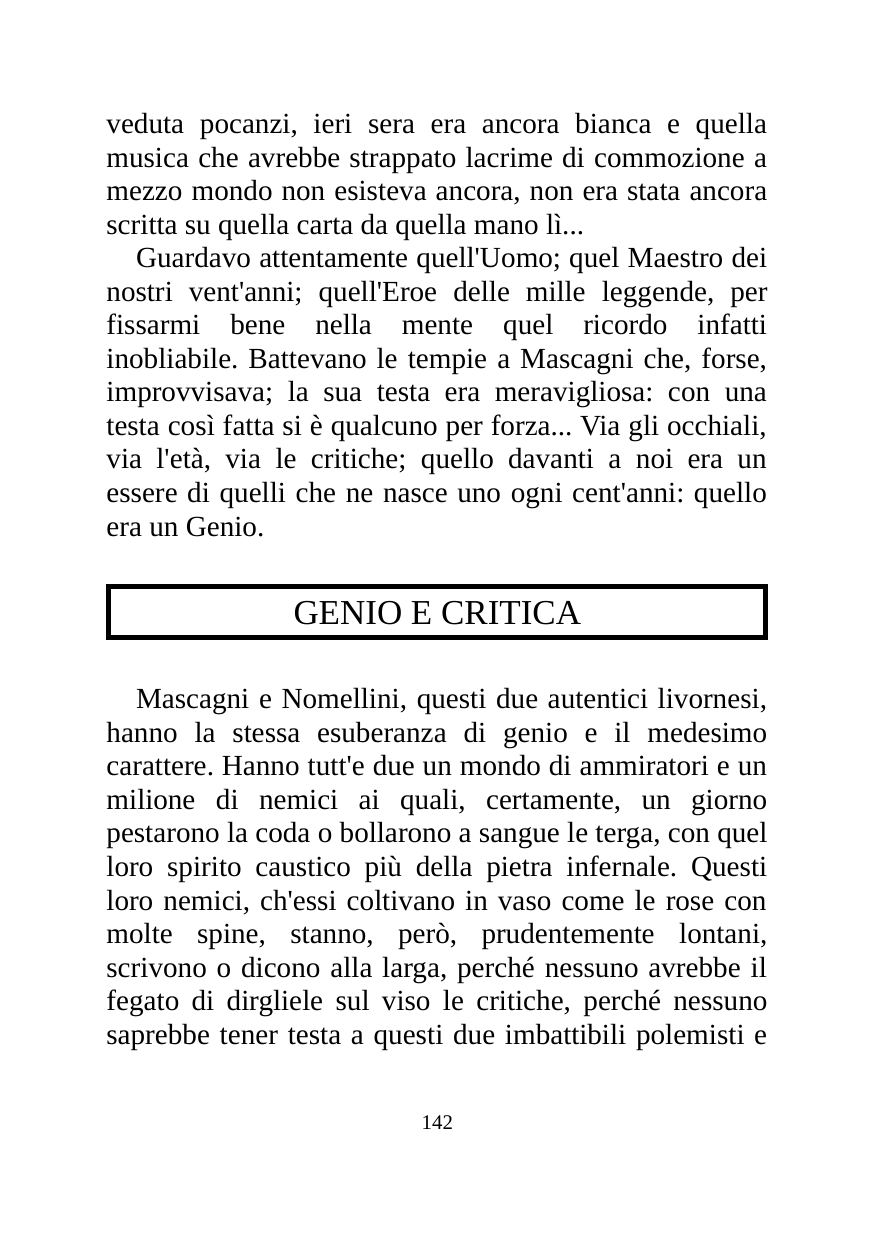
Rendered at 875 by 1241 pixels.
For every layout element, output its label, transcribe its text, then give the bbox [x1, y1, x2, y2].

subtitle GENIO E CRITICA [111, 589, 763, 635]
text veduta pocanzi, ieri sera era ancora bianca e quella musica che avrebbe strappato lacrime di commozione a mezzo mondo non esisteva ancora, non era stata ancora scritta su quella carta da quella mano lì... [106, 106, 768, 240]
text Guardavo attentamente quell'Uomo; quel Maestro dei nostri vent'anni; quell'Eroe delle mille leggende, per fissarmi bene nella mente quel ricordo infatti inobliabile. Battevano le tempie a Mascagni che, forse, improvvisava; la sua testa era meravigliosa: con una testa così fatta si è qualcuno per forza... Via gli occhiali, via l'età, via le critiche; quello davanti a noi era un essere di quelli che ne nasce uno ogni cent'anni: quello era un Genio. [106, 240, 768, 542]
text Mascagni e Nomellini, questi due autentici livornesi, hanno la stessa esuberanza di genio e il medesimo carattere. Hanno tutt'e due un mondo di ammiratori e un milione di nemici ai quali, certamente, un giorno pestarono la coda o bollarono a sangue le terga, con quel loro spirito caustico più della pietra infernale. Questi loro nemici, ch'essi coltivano in vaso come le rose con molte spine, stanno, però, prudentemente lontani, scrivono o dicono alla larga, perché nessuno avrebbe il fegato di dirgliele sul viso le critiche, perché nessuno saprebbe tener testa a questi due imbattibili polemisti e [106, 681, 768, 1050]
